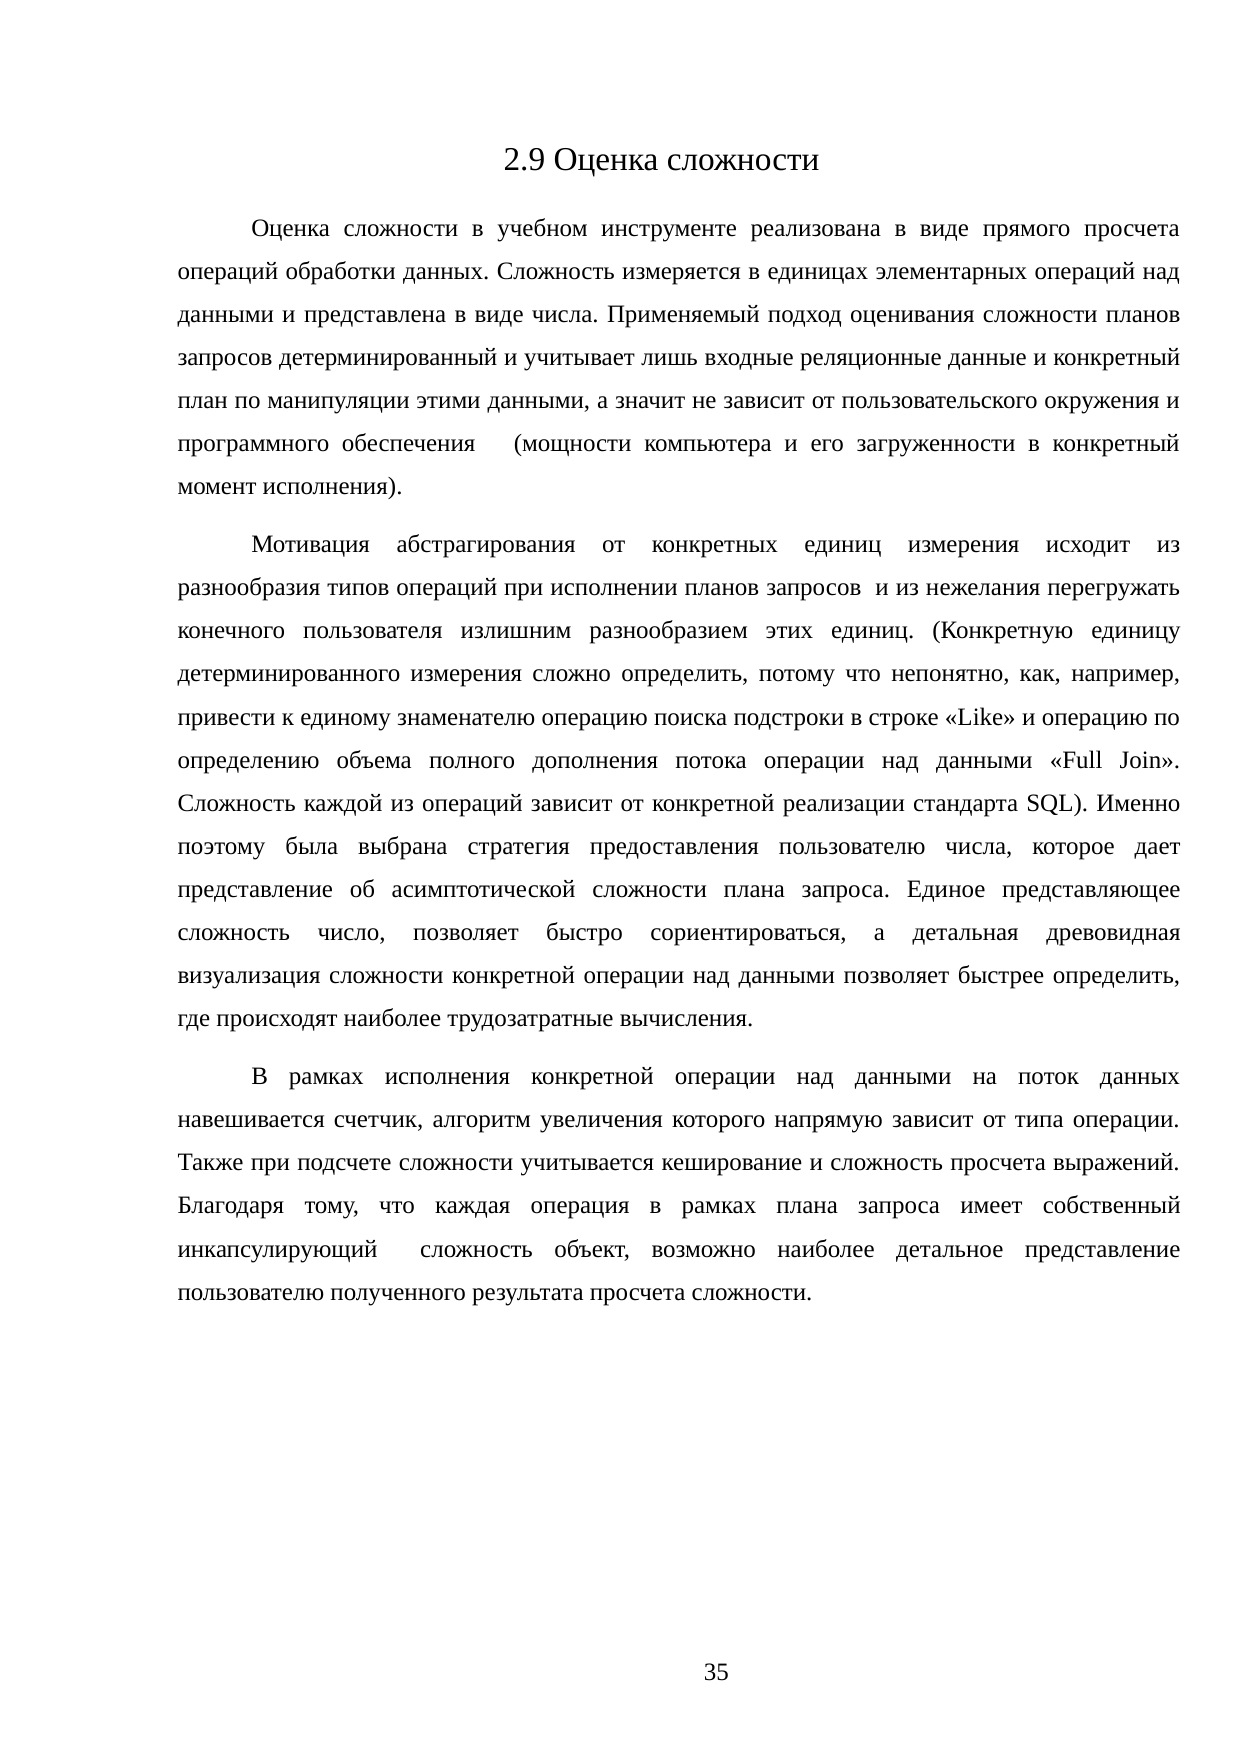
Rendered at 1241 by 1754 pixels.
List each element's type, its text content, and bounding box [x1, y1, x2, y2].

subtitle 2.9 Оценка сложности [177, 139, 1146, 177]
text Мотивация абстрагирования от конкретных единиц измерения исходит из разнообразия типов операций при исполнении планов запросов и из нежелания перегружать конечного пользователя излишним разнообразием этих единиц. (Конкретную единицу детерминированного измерения сложно определить, потому что непонятно, как, например, привести к единому знаменателю операцию поиска подстроки в строке «Like» и операцию по определению объема полного дополнения потока операции над данными «Full Join». Сложность каждой из операций зависит от конкретной реализации стандарта SQL). Именно поэтому была выбрана стратегия предоставления пользователю числа, которое дает представление об асимптотической сложности плана запроса. Единое представляющее сложность число, позволяет быстро сориентироваться, а детальная древовидная визуализация сложности конкретной операции над данными позволяет быстрее определить, где происходят наиболее трудозатратные вычисления. [177, 529, 1181, 1032]
text Оценка сложности в учебном инструменте реализована в виде прямого просчета операций обработки данных. Сложность измеряется в единицах элементарных операций над данными и представлена в виде числа. Применяемый подход оценивания сложности планов запросов детерминированный и учитывает лишь входные реляционные данные и конкретный план по манипуляции этими данными, а значит не зависит от пользовательского окружения и программного обеспечения (мощности компьютера и его загруженности в конкретный момент исполнения). [177, 213, 1181, 500]
text В рамках исполнения конкретной операции над данными на поток данных навешивается счетчик, алгоритм увеличения которого напрямую зависит от типа операции. Также при подсчете сложности учитывается кеширование и сложность просчета выражений. Благодаря тому, что каждая операция в рамках плана запроса имеет собственный инкапсулирующий сложность объект, возможно наиболее детальное представление пользователю полученного результата просчета сложности. [177, 1061, 1181, 1306]
